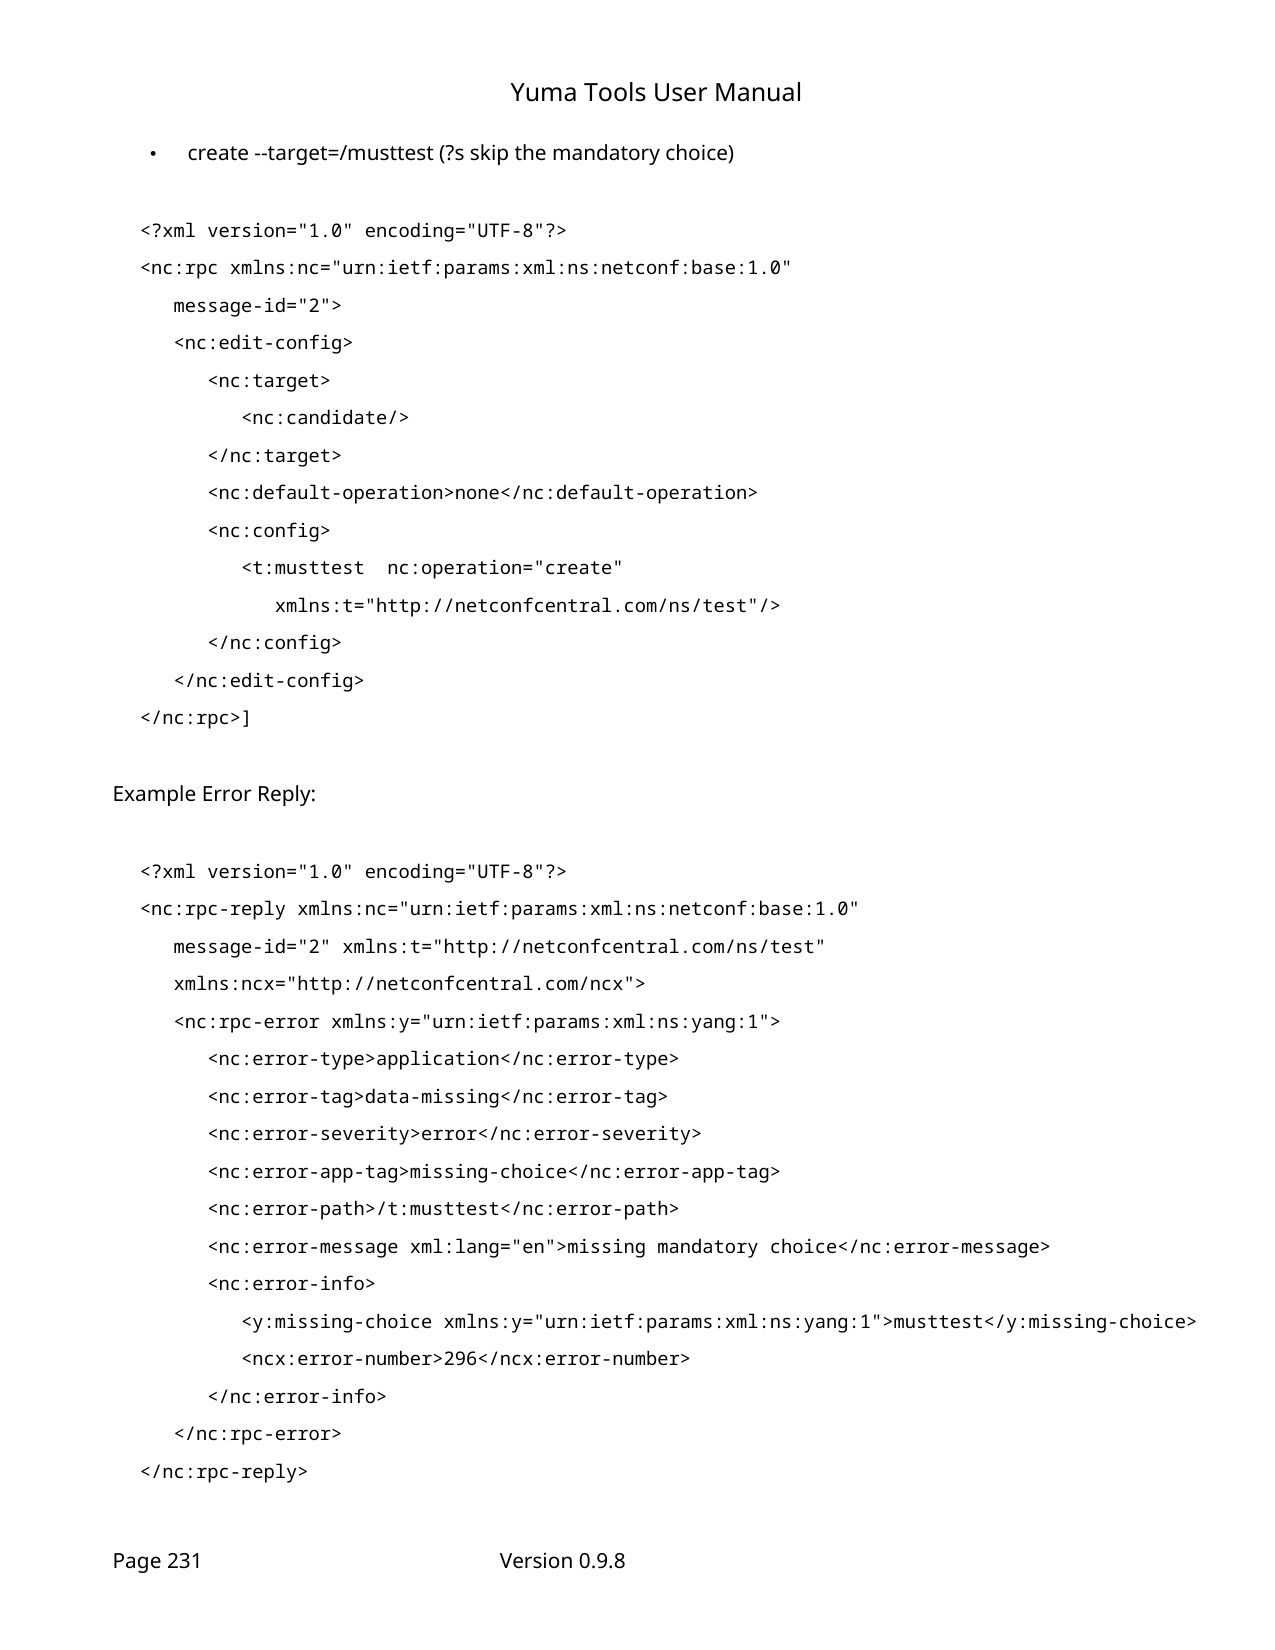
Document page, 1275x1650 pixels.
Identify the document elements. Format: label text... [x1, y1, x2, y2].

text <nc:rpc-error xmlns:y="urn:ietf:params:xml:ns:yang:1"> [139, 1008, 1200, 1033]
text message-id="2" xmlns:t="http://netconfcentral.com/ns/test" [139, 933, 1200, 958]
text <nc:config> [139, 517, 1200, 542]
text </nc:config> [139, 629, 1200, 655]
text <nc:rpc xmlns:nc="urn:ietf:params:xml:ns:netconf:base:1.0" [139, 254, 1200, 280]
text <nc:error-app-tag>missing-choice</nc:error-app-tag> [139, 1158, 1200, 1183]
text message-id="2"> [139, 292, 1200, 317]
text </nc:target> [139, 442, 1200, 467]
text </nc:rpc>] [139, 704, 1200, 730]
text <nc:default-operation>none</nc:default-operation> [139, 479, 1200, 505]
text <nc:error-tag>data-missing</nc:error-tag> [139, 1083, 1200, 1108]
text <nc:rpc-reply xmlns:nc="urn:ietf:params:xml:ns:netconf:base:1.0" [139, 895, 1200, 921]
text <?xml version="1.0" encoding="UTF-8"?> [139, 858, 1200, 883]
text <nc:error-info> [139, 1270, 1200, 1296]
text </nc:edit-config> [139, 667, 1200, 692]
text <nc:error-type>application</nc:error-type> [139, 1045, 1200, 1071]
list create --target=/musttest (?s skip the mandatory choice) [150, 138, 1200, 167]
text <t:musttest nc:operation="create" [139, 554, 1200, 580]
text <nc:error-message xml:lang="en">missing mandatory choice</nc:error-message> [139, 1233, 1200, 1258]
text Example Error Reply: [112, 779, 1200, 808]
text </nc:rpc-reply> [139, 1458, 1200, 1483]
text <nc:error-severity>error</nc:error-severity> [139, 1120, 1200, 1146]
text </nc:error-info> [139, 1383, 1200, 1408]
text </nc:rpc-error> [139, 1420, 1200, 1446]
text xmlns:t="http://netconfcentral.com/ns/test"/> [139, 592, 1200, 617]
text xmlns:ncx="http://netconfcentral.com/ncx"> [139, 970, 1200, 996]
text <?xml version="1.0" encoding="UTF-8"?> [139, 217, 1200, 242]
text <ncx:error-number>296</ncx:error-number> [139, 1345, 1200, 1371]
text <nc:edit-config> [139, 329, 1200, 355]
text <y:missing-choice xmlns:y="urn:ietf:params:xml:ns:yang:1">musttest</y:missing-choice> [139, 1308, 1200, 1333]
text <nc:target> [139, 367, 1200, 392]
text <nc:error-path>/t:musttest</nc:error-path> [139, 1195, 1200, 1221]
text <nc:candidate/> [139, 404, 1200, 430]
